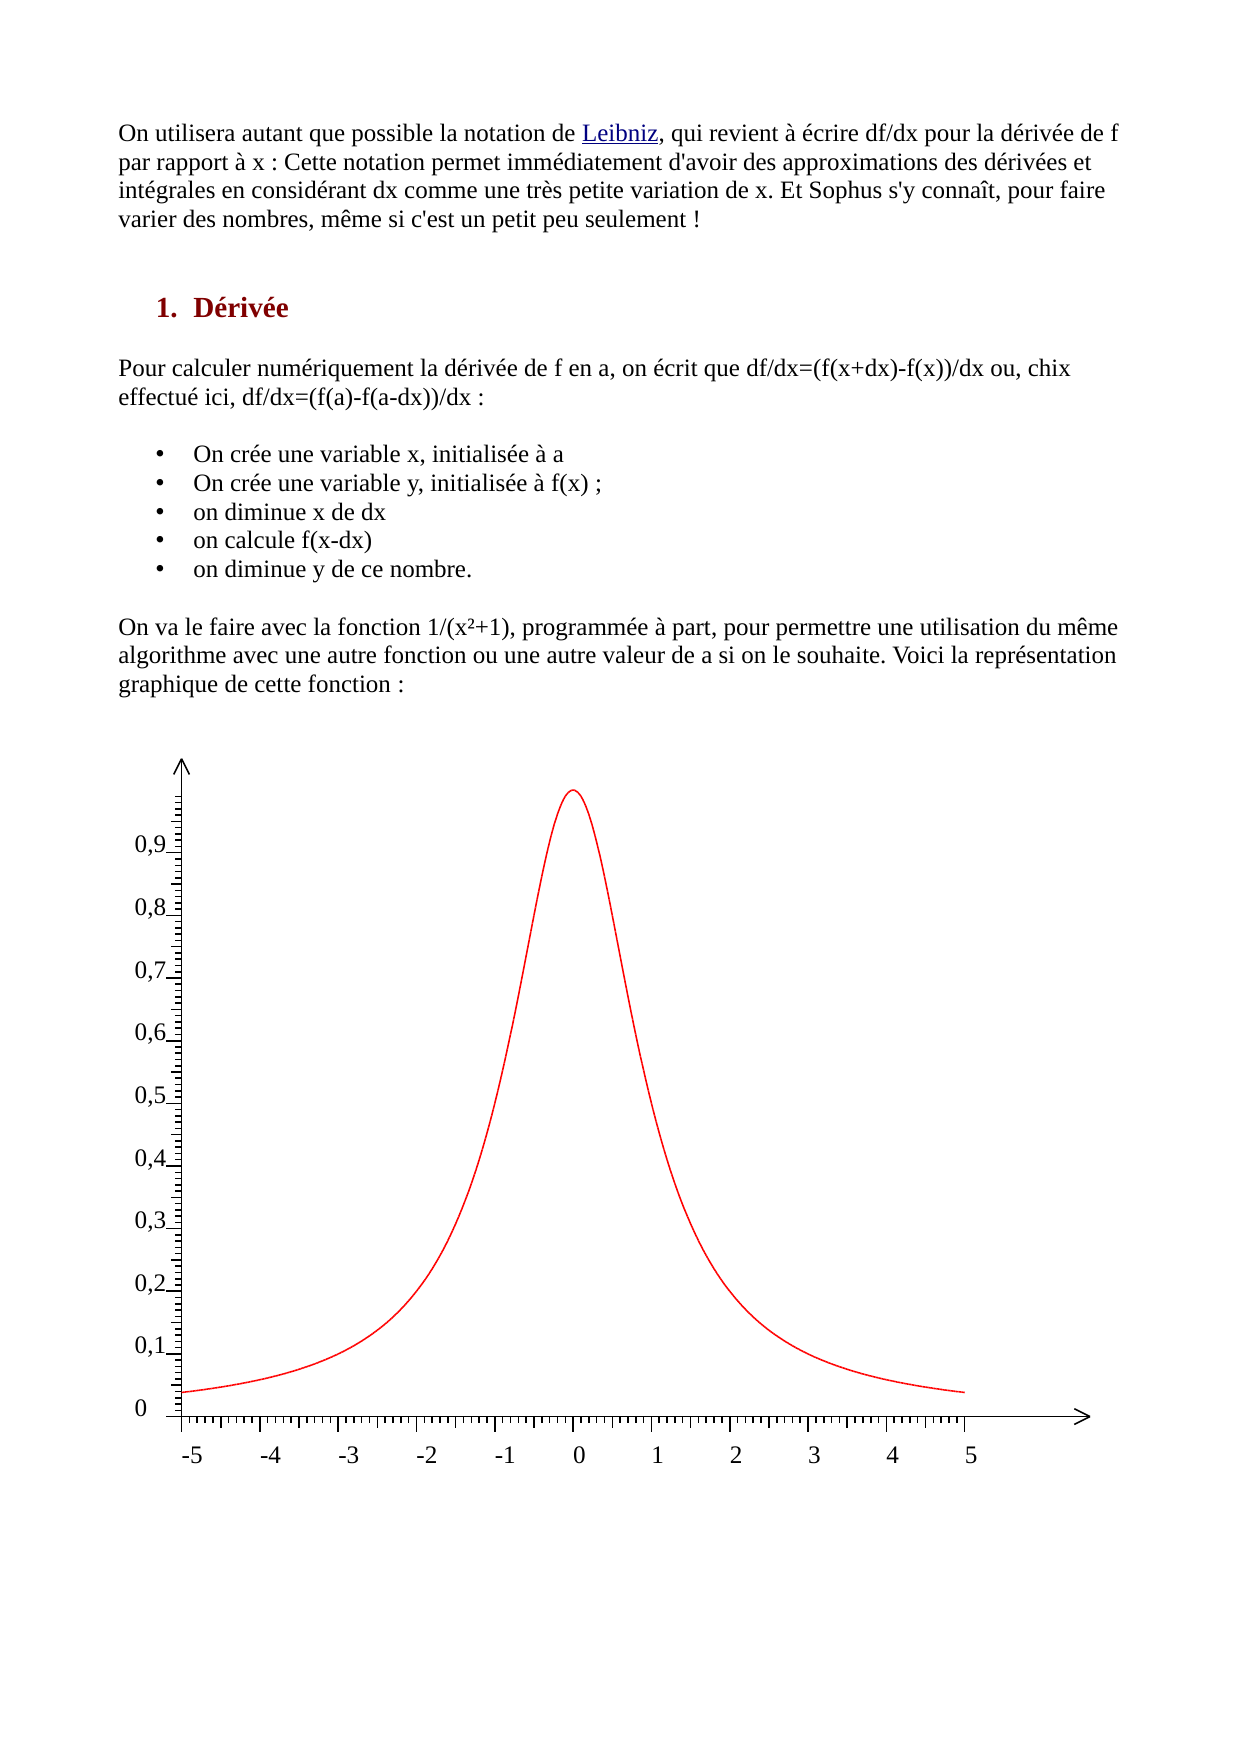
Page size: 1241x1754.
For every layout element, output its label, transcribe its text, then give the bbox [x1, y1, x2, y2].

list on diminue x de dx [156, 497, 1122, 525]
list on calcule f(x-dx) [156, 525, 1122, 554]
text On utilisera autant que possible la notation de Leibniz, qui revient à écrire df/dx pour la dérivée de f par rapport à x : Cette notation permet immédiatement d'avoir des approximations des dérivées et intégrales en considérant dx comme une très petite variation de x. Et Sophus s'y connaît, pour faire varier des nombres, même si c'est un petit peu seulement ! [118, 118, 1122, 233]
text On va le faire avec la fonction 1/(x²+1), programmée à part, pour permettre une utilisation du même algorithme avec une autre fonction ou une autre valeur de a si on le souhaite. Voici la représentation graphique de cette fonction : [118, 612, 1122, 698]
text Pour calculer numériquement la dérivée de f en a, on écrit que df/dx=(f(x+dx)-f(x))/dx ou, chix effectué ici, df/dx=(f(a)-f(a-dx))/dx : [118, 353, 1122, 410]
list on diminue y de ce nombre. [156, 554, 1122, 583]
list Dérivée [156, 291, 1122, 324]
list On crée une variable y, initialisée à f(x) ; [156, 468, 1122, 497]
list On crée une variable x, initialisée à a [156, 439, 1122, 468]
